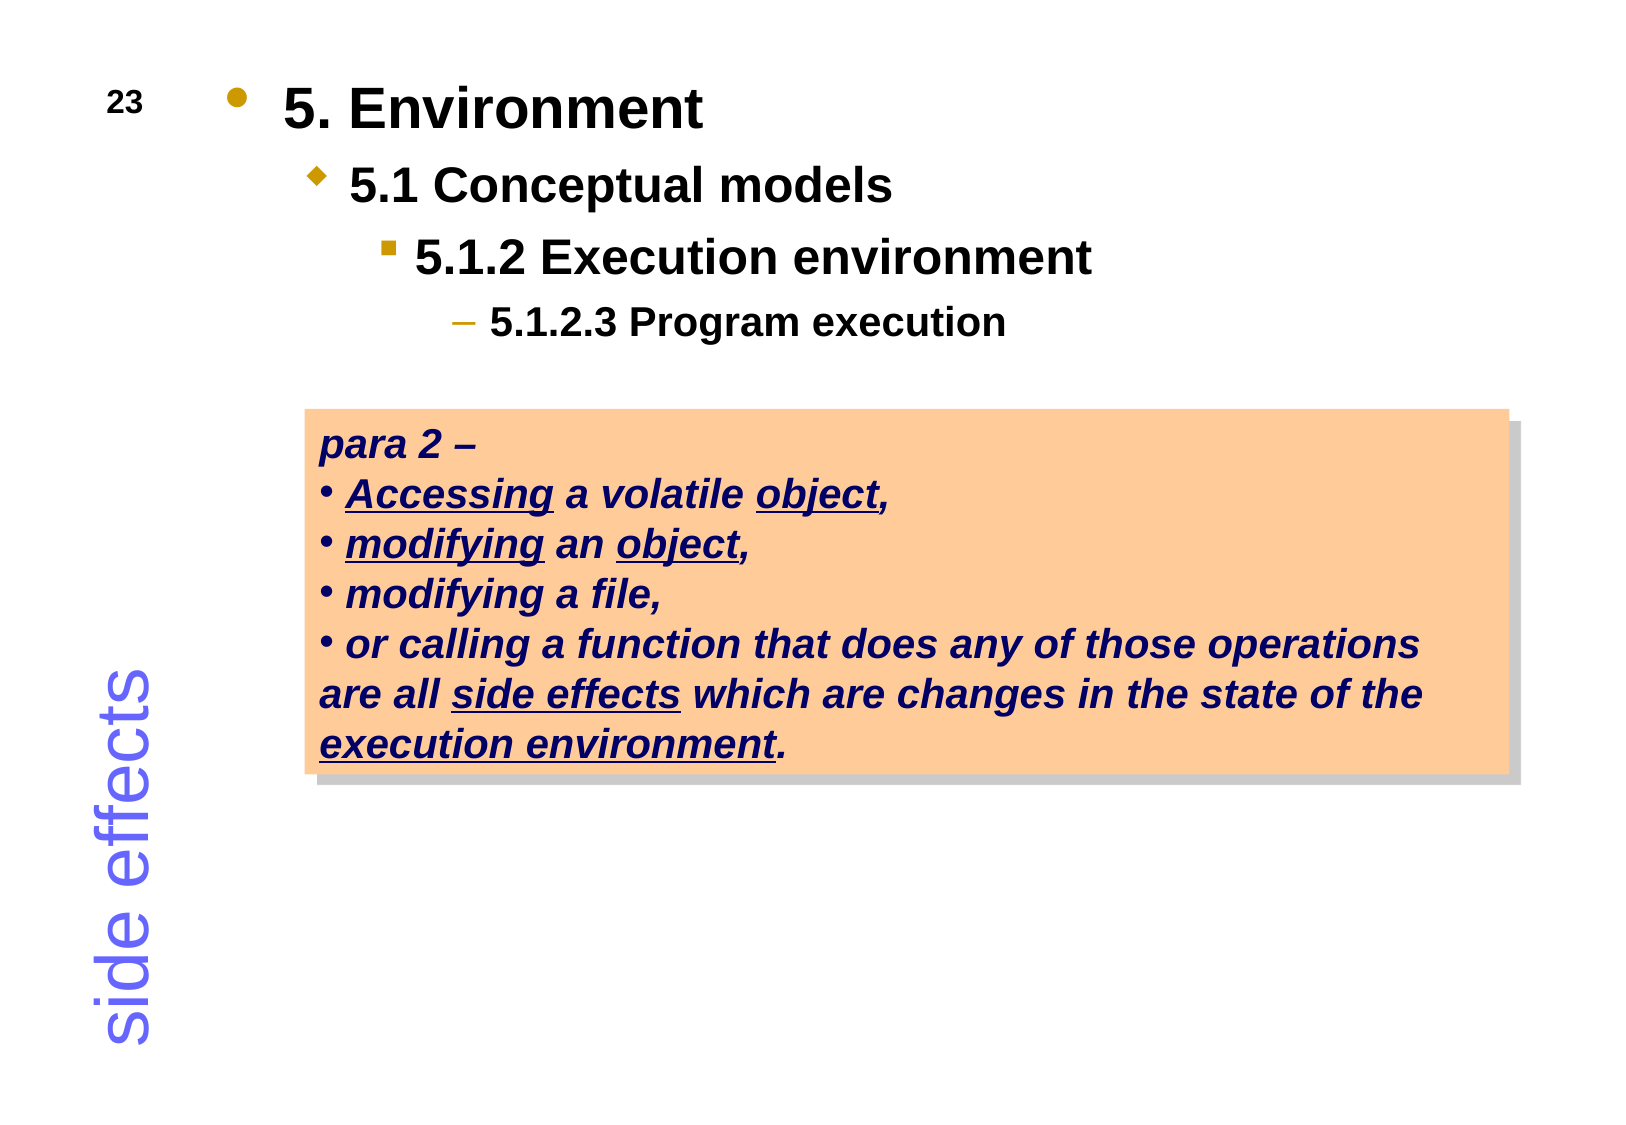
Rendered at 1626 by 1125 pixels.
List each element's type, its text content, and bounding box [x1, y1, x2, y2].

list 5. Environment 5.1 Conceptual models 5.1.2 Execution environment 5.1.2.3 Program execution [212, 62, 1550, 1063]
text_box para 2 – Accessing a volatile object, modifying an object, modifying a file, or calling a function that does any of those operations are all side effects which are changes in the state of the execution environment. [304, 408, 1510, 775]
title side effects [50, 187, 188, 1063]
